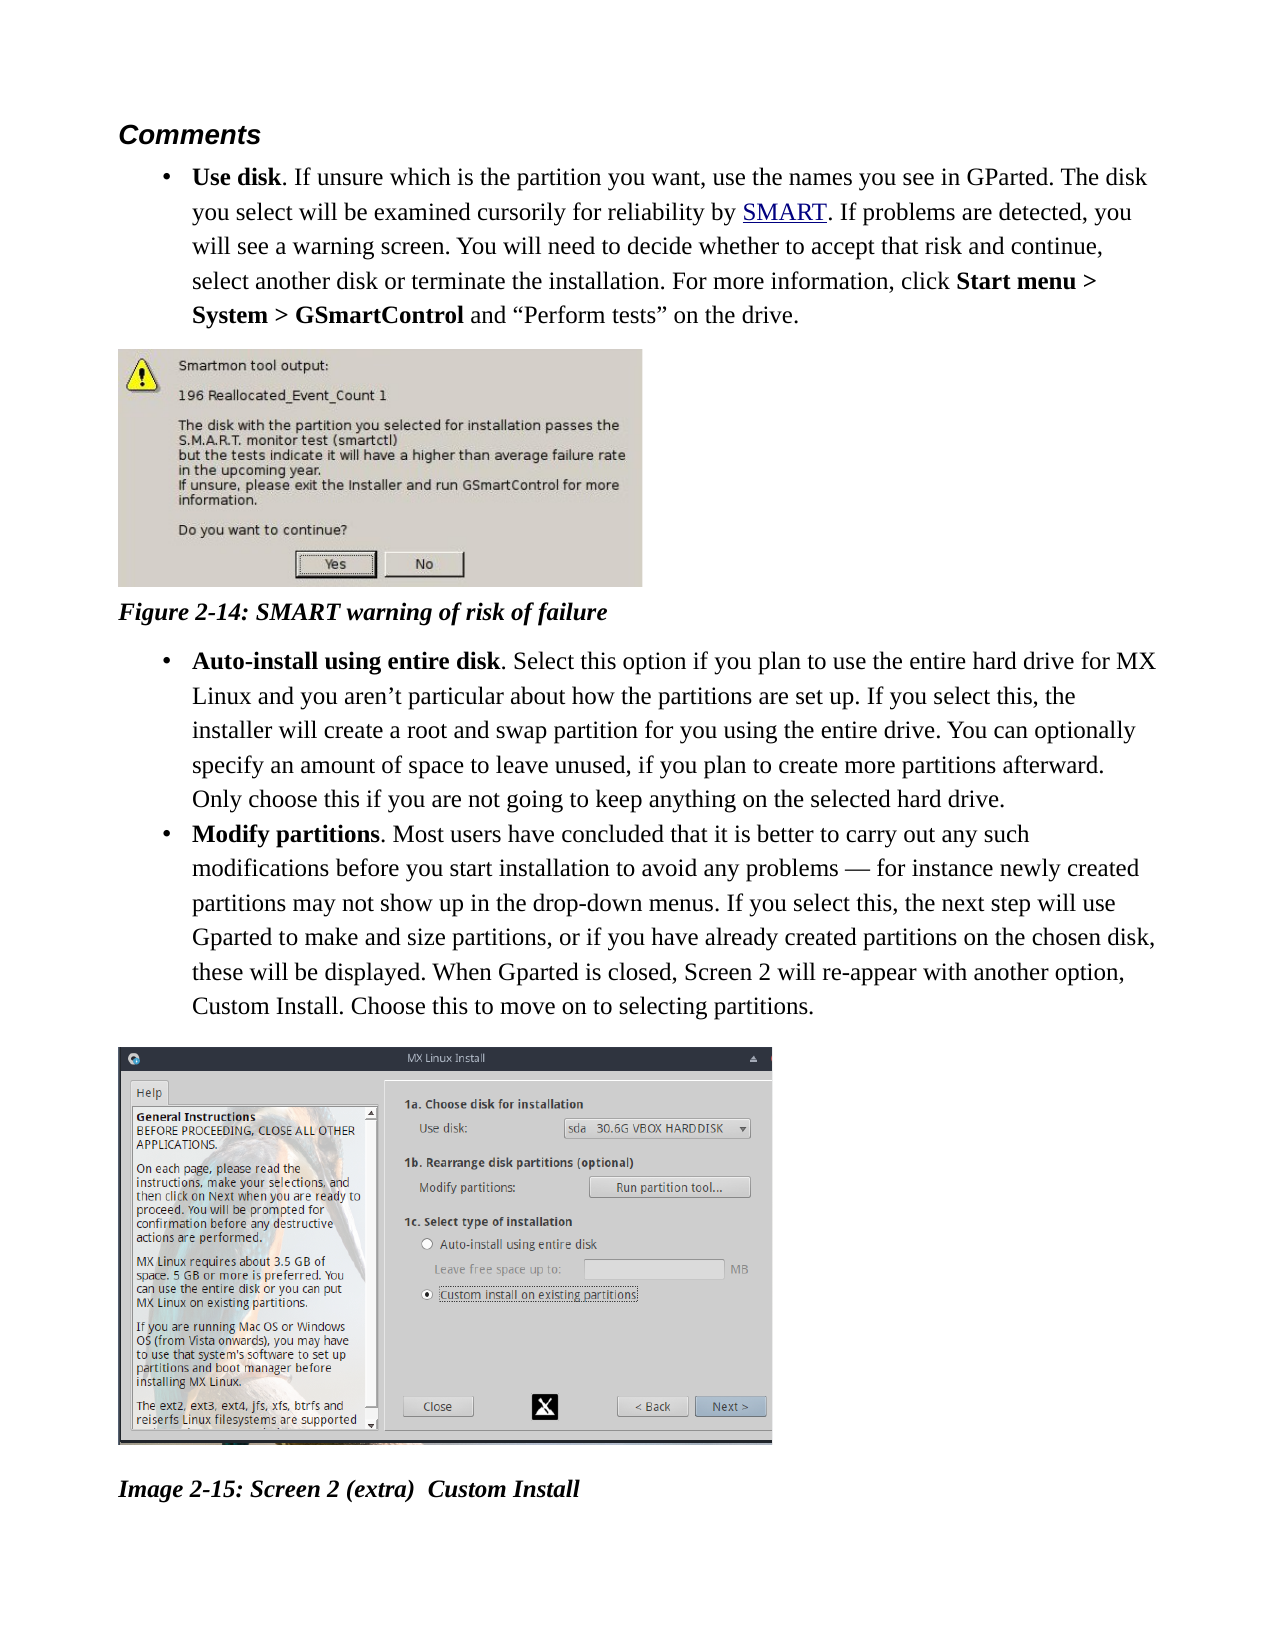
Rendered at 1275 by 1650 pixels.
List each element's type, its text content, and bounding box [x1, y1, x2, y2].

list Auto-install using entire disk. Select this option if you plan to use the entire hard drive for MX Linux and you aren’t particular about how the partitions are set up. If you select this, the installer will create a root and swap partition for you using the entire drive. You can optionally specify an amount of space to leave unused, if you plan to create more partitions afterward. Only choose this if you are not going to keep anything on the selected hard drive. [162, 646, 1157, 813]
subtitle Comments [118, 118, 1157, 150]
picture [118, 349, 643, 587]
text Figure 2-14: SMART warning of risk of failure [118, 597, 1157, 626]
list Modify partitions. Most users have concluded that it is better to carry out any such modifications before you start installation to avoid any problems — for instance newly created partitions may not show up in the drop-down menus. If you select this, the next step will use Gparted to make and size partitions, or if you have already created partitions on the chosen disk, these will be displayed. When Gparted is closed, Screen 2 will re-appear with another option, Custom Install. Choose this to move on to selecting partitions. [162, 819, 1157, 1020]
list Use disk. If unsure which is the partition you want, use the names you see in GParted. The disk you select will be examined cursorily for reliability by SMART. If problems are detected, you will see a warning screen. You will need to decide whether to accept that risk and continue, select another disk or terminate the installation. For more information, click Start menu > System > GSmartControl and “Perform tests” on the drive. [162, 162, 1157, 329]
picture [118, 1047, 773, 1445]
text Image 2-15: Screen 2 (extra) Custom Install [118, 1474, 1157, 1503]
